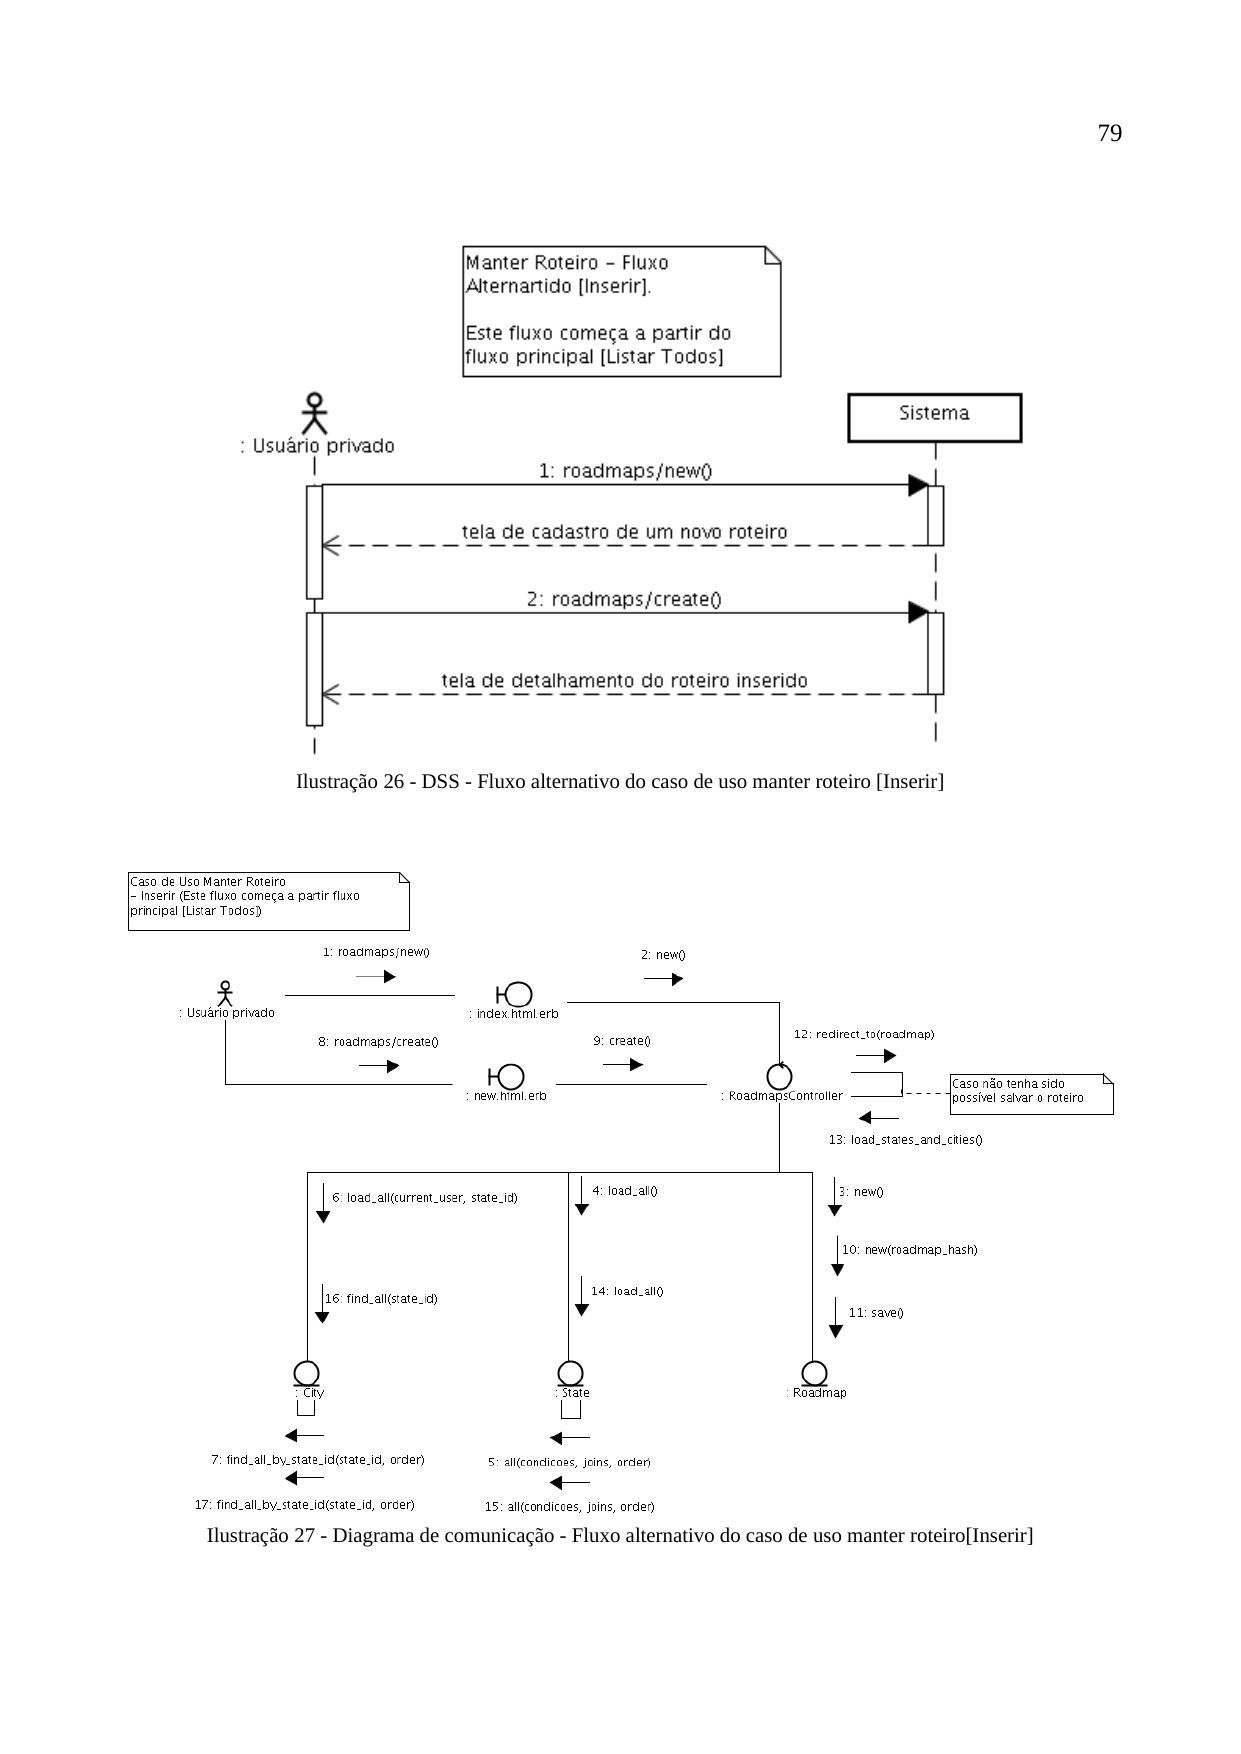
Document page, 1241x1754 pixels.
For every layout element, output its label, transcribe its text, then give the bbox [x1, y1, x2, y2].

picture [118, 863, 1123, 1523]
text Ilustração 26 - DSS - Fluxo alternativo do caso de uso manter roteiro [Inserir] [204, 769, 1037, 793]
text Ilustração 27 - Diagrama de comunicação - Fluxo alternativo do caso de uso manter roteiro[Inserir] [118, 1523, 1122, 1547]
picture [203, 232, 1037, 769]
